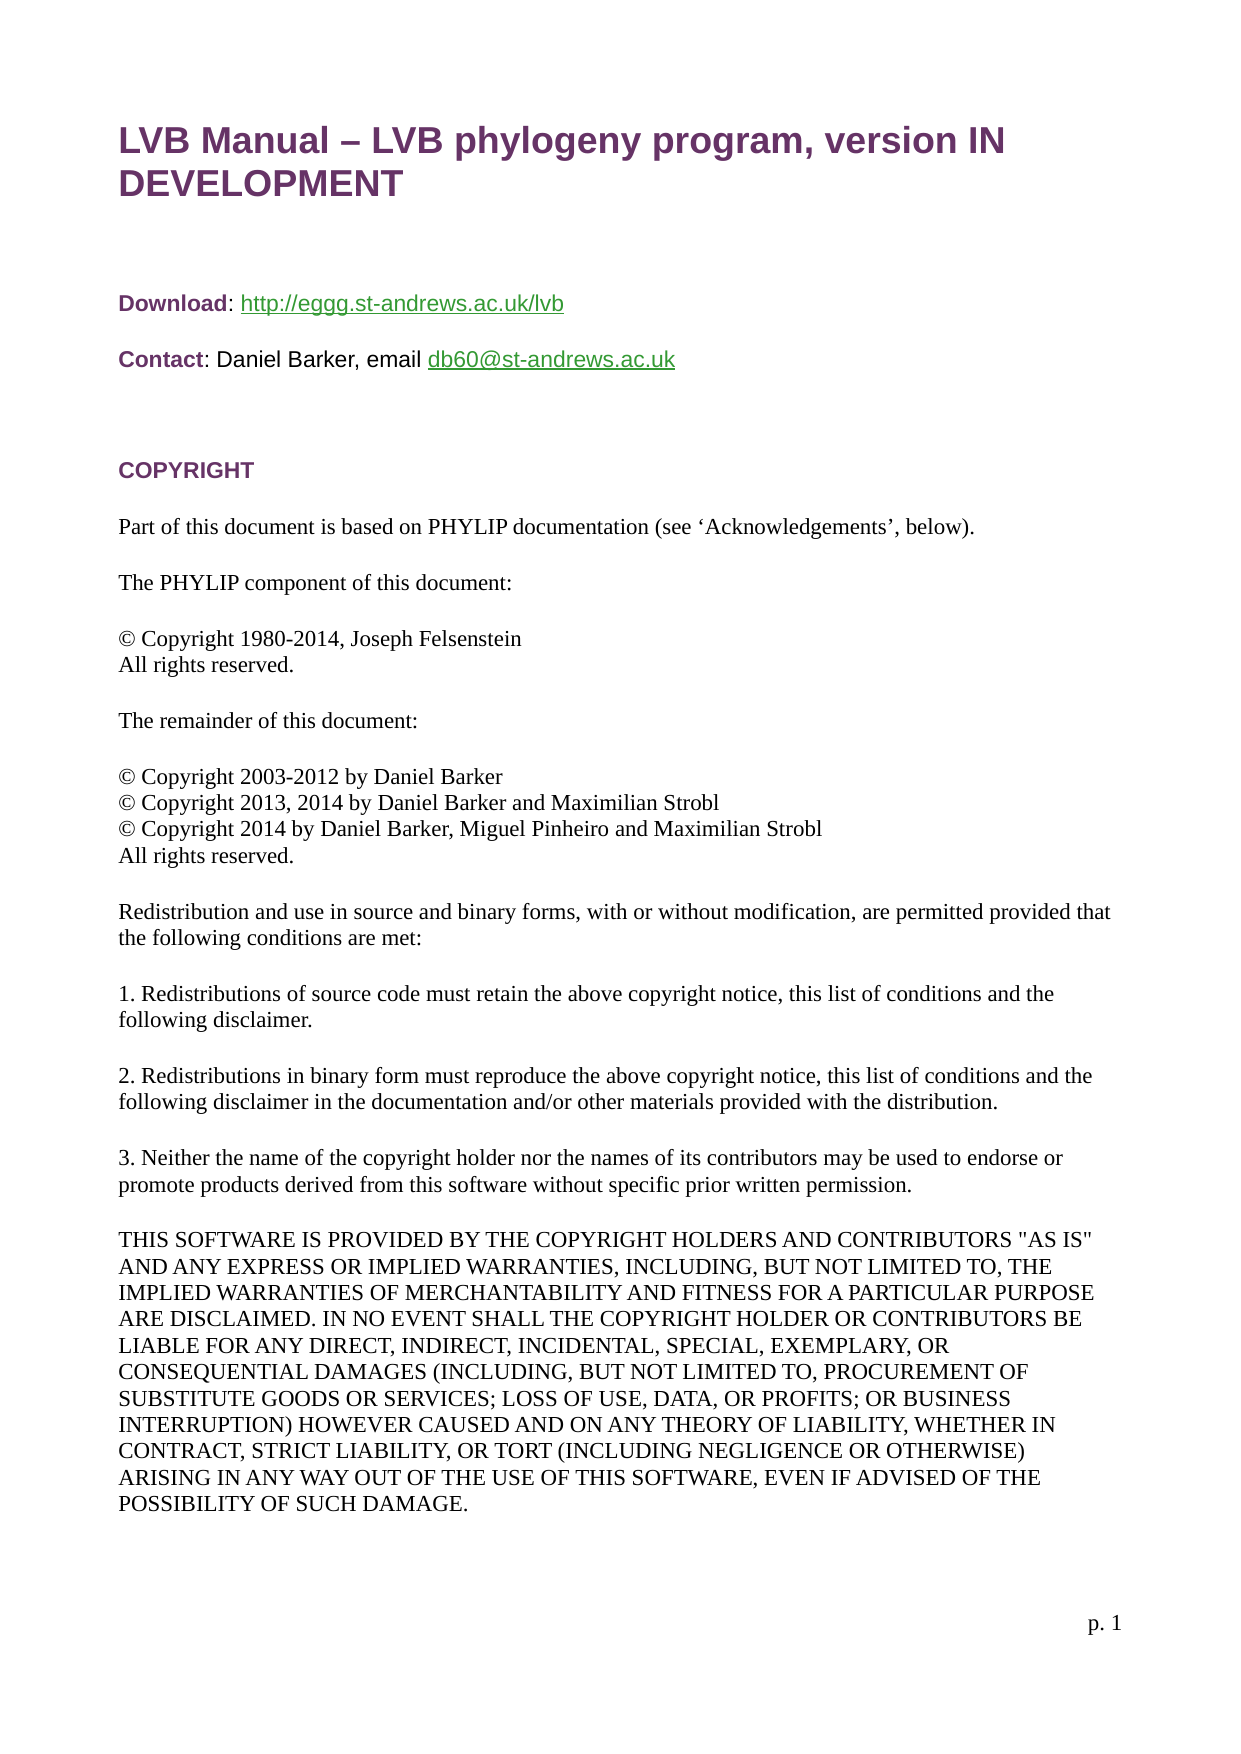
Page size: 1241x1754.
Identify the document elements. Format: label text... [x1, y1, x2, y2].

text Contact: Daniel Barker, email db60@st-andrews.ac.uk [118, 346, 1122, 372]
text © Copyright 1980-2014, Joseph Felsenstein All rights reserved. [118, 625, 1122, 677]
text COPYRIGHT [118, 457, 1122, 484]
text LVB Manual – LVB phylogeny program, version IN DEVELOPMENT [118, 118, 1122, 204]
text Redistribution and use in source and binary forms, with or without modification, are permitted provided that the following conditions are met: [118, 898, 1122, 950]
text 2. Redistributions in binary form must reproduce the above copyright notice, this list of conditions and the following disclaimer in the documentation and/or other materials provided with the distribution. [118, 1062, 1122, 1115]
text The PHYLIP component of this document: [118, 569, 1122, 595]
text 1. Redistributions of source code must retain the above copyright notice, this list of conditions and the following disclaimer. [118, 980, 1122, 1033]
text 3. Neither the name of the copyright holder nor the names of its contributors may be used to endorse or promote products derived from this software without specific prior written permission. [118, 1144, 1122, 1197]
text The remainder of this document: [118, 707, 1122, 733]
text Part of this document is based on PHYLIP documentation (see ‘Acknowledgements’, below). [118, 513, 1122, 539]
text Download: http://eggg.st-andrews.ac.uk/lvb [118, 290, 1122, 316]
text THIS SOFTWARE IS PROVIDED BY THE COPYRIGHT HOLDERS AND CONTRIBUTORS "AS IS" AND ANY EXPRESS OR IMPLIED WARRANTIES, INCLUDING, BUT NOT LIMITED TO, THE IMPLIED WARRANTIES OF MERCHANTABILITY AND FITNESS FOR A PARTICULAR PURPOSE ARE DISCLAIMED. IN NO EVENT SHALL THE COPYRIGHT HOLDER OR CONTRIBUTORS BE LIABLE FOR ANY DIRECT, INDIRECT, INCIDENTAL, SPECIAL, EXEMPLARY, OR CONSEQUENTIAL DAMAGES (INCLUDING, BUT NOT LIMITED TO, PROCUREMENT OF SUBSTITUTE GOODS OR SERVICES; LOSS OF USE, DATA, OR PROFITS; OR BUSINESS INTERRUPTION) HOWEVER CAUSED AND ON ANY THEORY OF LIABILITY, WHETHER IN CONTRACT, STRICT LIABILITY, OR TORT (INCLUDING NEGLIGENCE OR OTHERWISE) ARISING IN ANY WAY OUT OF THE USE OF THIS SOFTWARE, EVEN IF ADVISED OF THE POSSIBILITY OF SUCH DAMAGE. [118, 1226, 1122, 1516]
text © Copyright 2003-2012 by Daniel Barker © Copyright 2013, 2014 by Daniel Barker and Maximilian Strobl © Copyright 2014 by Daniel Barker, Miguel Pinheiro and Maximilian Strobl All rights reserved. [118, 763, 1122, 868]
